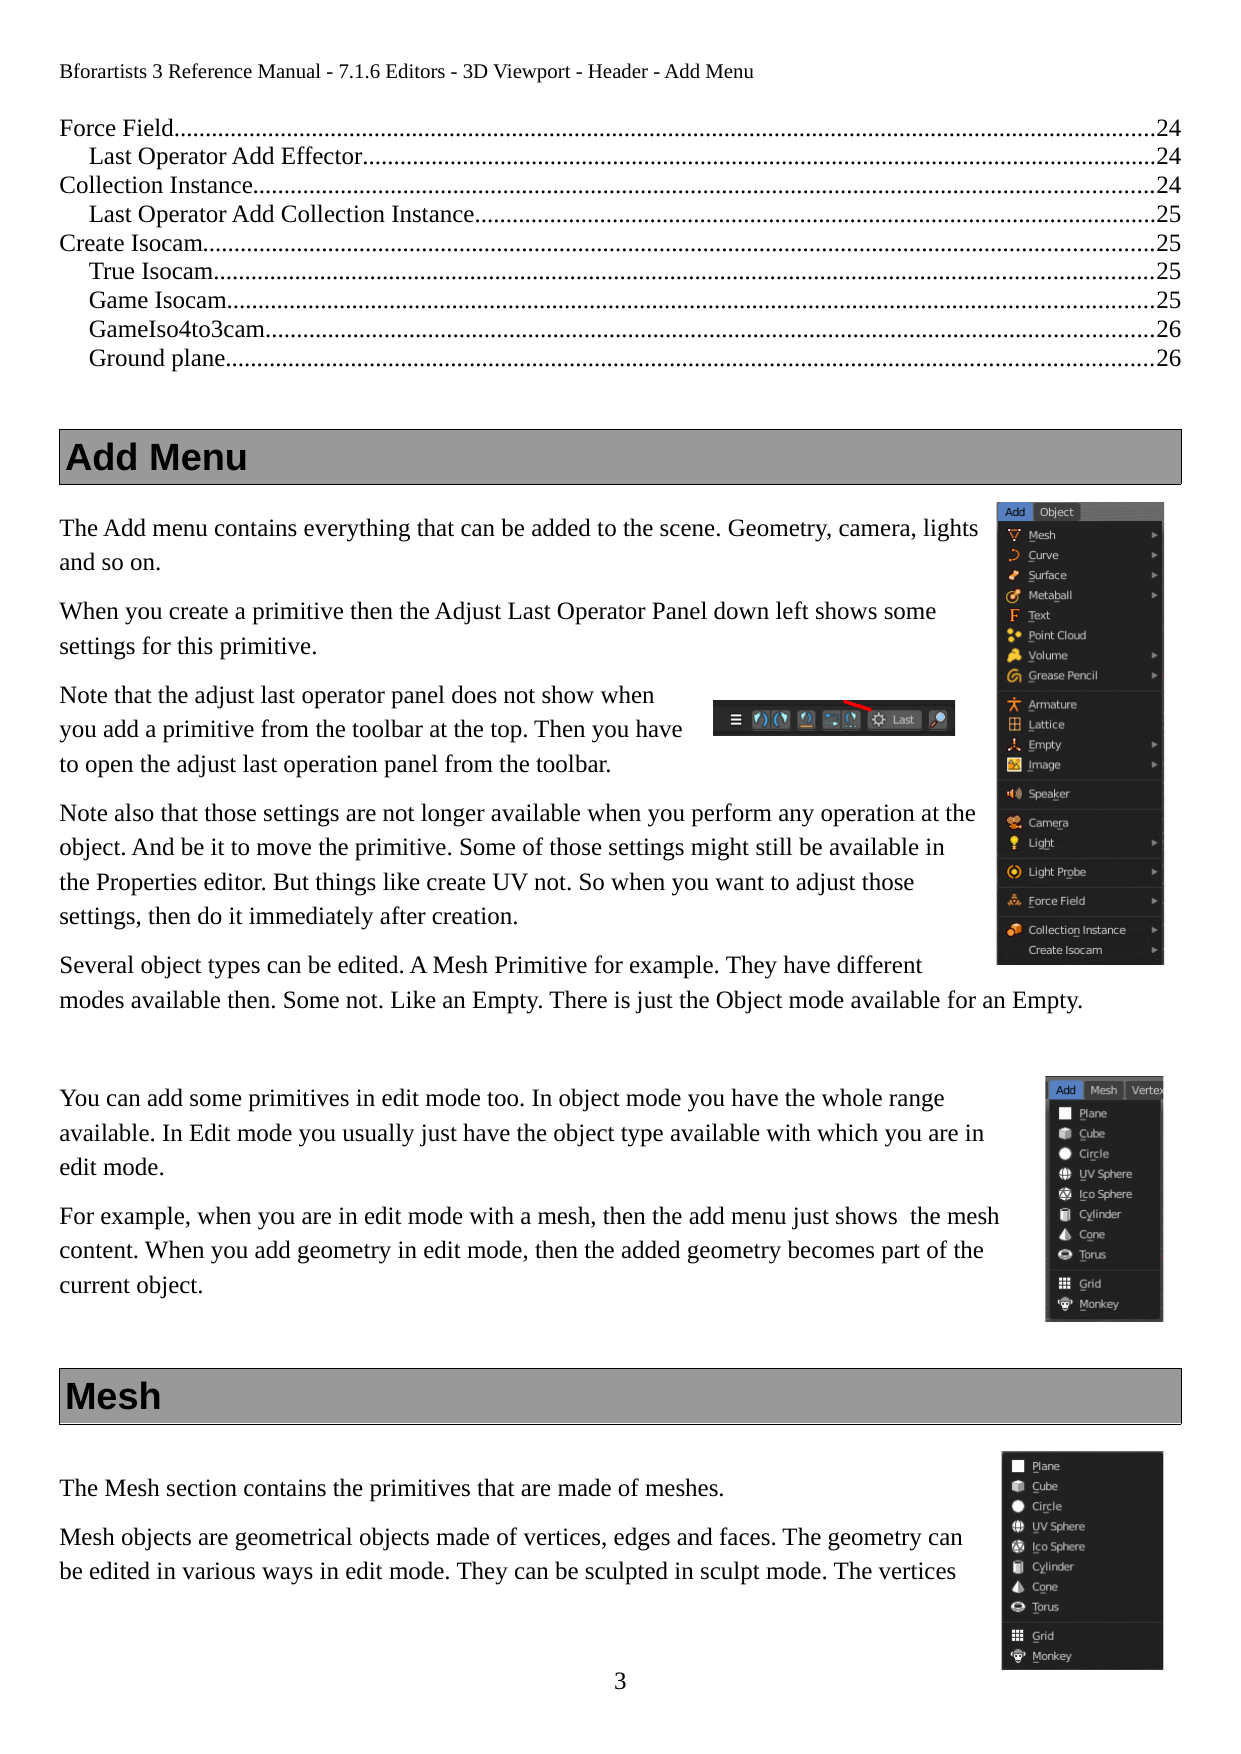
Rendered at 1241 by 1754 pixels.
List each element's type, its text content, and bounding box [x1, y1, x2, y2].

picture [996, 502, 1165, 965]
picture [1045, 1076, 1164, 1322]
text Collection Instance 24 [59, 170, 1181, 199]
text Several object types can be edited. A Mesh Primitive for example. They have different modes available then. Some not. Like an Empty. There is just the Object mode available for an Empty. [59, 951, 1181, 1014]
text Create Isocam 25 [59, 228, 1181, 256]
text True Isocam 25 [88, 256, 1181, 285]
text The Add menu contains everything that can be added to the scene. Geometry, camera, lights and so on. [59, 513, 996, 576]
picture [1001, 1451, 1164, 1670]
text Note also that those settings are not longer available when you perform any operation at the object. And be it to move the primitive. Some of those settings might still be available in the Properties editor. But things like create UV not. So when you want to adjust those settings, then do it immediately after creation. [59, 798, 996, 930]
text Mesh objects are geometrical objects made of vertices, edges and faces. The geometry can be edited in various ways in edit mode. They can be sculpted in sculpt mode. The vertices [59, 1522, 1001, 1585]
text Last Operator Add Collection Instance 25 [88, 199, 1181, 228]
text The Mesh section contains the primitives that are made of meshes. [59, 1473, 1001, 1501]
text Note that the adjust last operator panel does not show when you add a primitive from the toolbar at the top. Then you have to open the adjust last operation panel from the toolbar. [59, 680, 996, 778]
table_header Mesh [60, 1369, 1181, 1423]
text Ground plane 26 [88, 343, 1181, 371]
picture [713, 700, 955, 736]
text Game Isocam 25 [88, 285, 1181, 314]
text Last Operator Add Effector 24 [88, 141, 1181, 170]
text When you create a primitive then the Adjust Last Operator Panel down left shows some settings for this primitive. [59, 596, 996, 660]
text You can add some primitives in edit mode too. In object mode you have the whole range available. In Edit mode you usually just have the object type available with which you are in edit mode. [59, 1083, 1045, 1181]
text For example, when you are in edit mode with a mesh, then the add menu just shows the mesh content. When you add geometry in edit mode, then the added geometry becomes part of the current object. [59, 1201, 1045, 1299]
table_header Add Menu [60, 430, 1181, 484]
text GameIso4to3cam 26 [88, 314, 1181, 343]
text Force Field 24 [59, 113, 1181, 141]
